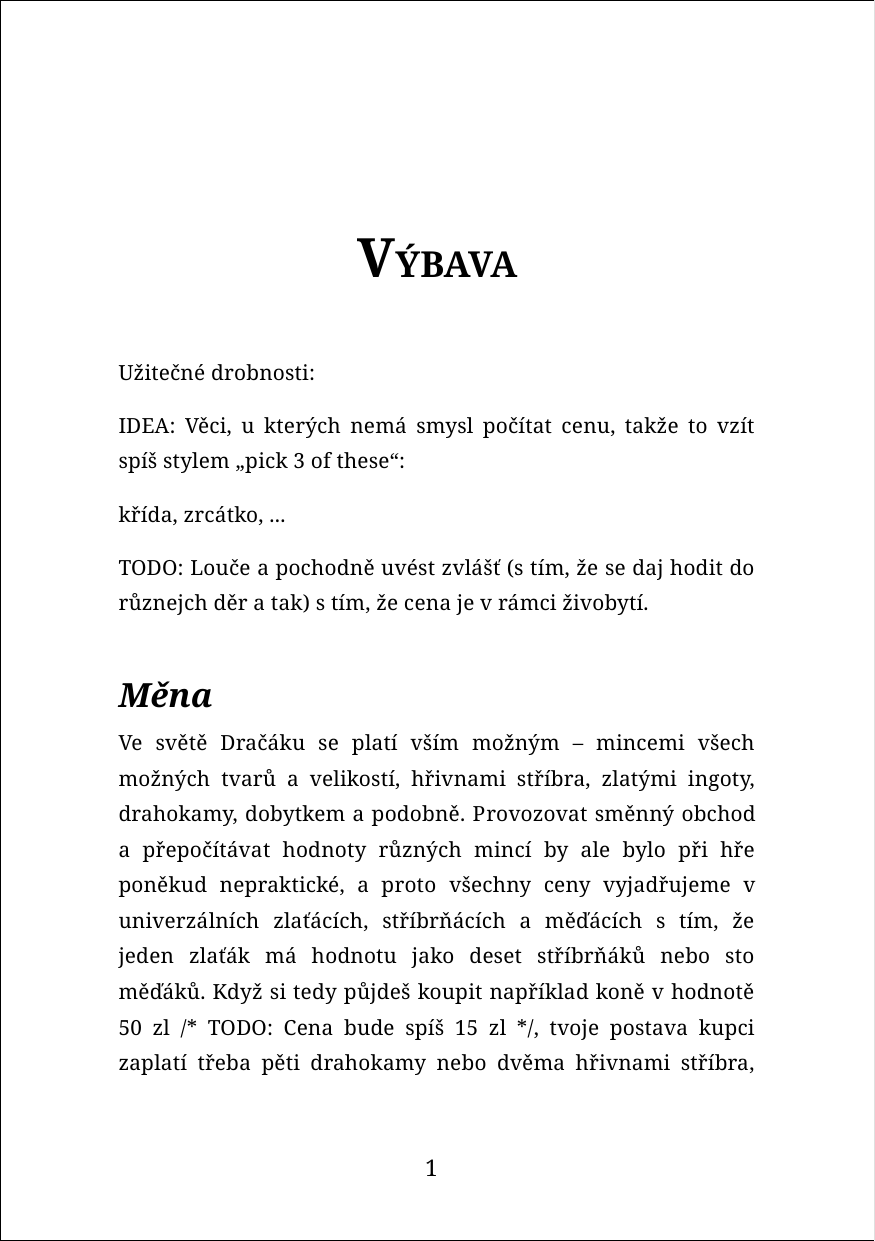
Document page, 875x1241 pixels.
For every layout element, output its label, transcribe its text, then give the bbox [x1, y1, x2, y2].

text IDEA: Věci, u kterých nemá smysl počítat cenu, takže to vzít spíš stylem „pick 3 of these“: [118, 411, 756, 475]
text křída, zrcátko, ... [118, 500, 756, 528]
text TODO: Louče a pochodně uvést zvlášť (s tím, že se daj hodit do různejch děr a tak) s tím, že cena je v rámci živobytí. [118, 553, 756, 617]
text Ve světě Dračáku se platí vším možným – mincemi všech možných tvarů a velikostí, hřivnami stříbra, zlatými ingoty, drahokamy, dobytkem a podobně. Provozovat směnný obchod a přepočítávat hodnoty různých mincí by ale bylo při hře poněkud nepraktické, a proto všechny ceny vyjadřujeme v univerzálních zlaťácích, stříbrňácích a měďácích s tím, že jeden zlaťák má hodnotu jako deset stříbrňáků nebo sto měďáků. Když si tedy půjdeš koupit například koně v hodnotě 50 zl /* TODO: Cena bude spíš 15 zl */, tvoje postava kupci zaplatí třeba pěti drahokamy nebo dvěma hřivnami stříbra, [118, 728, 756, 1077]
text Užitečné drobnosti: [118, 358, 756, 386]
subtitle Výbava [118, 219, 756, 293]
subtitle Měna [118, 671, 756, 717]
